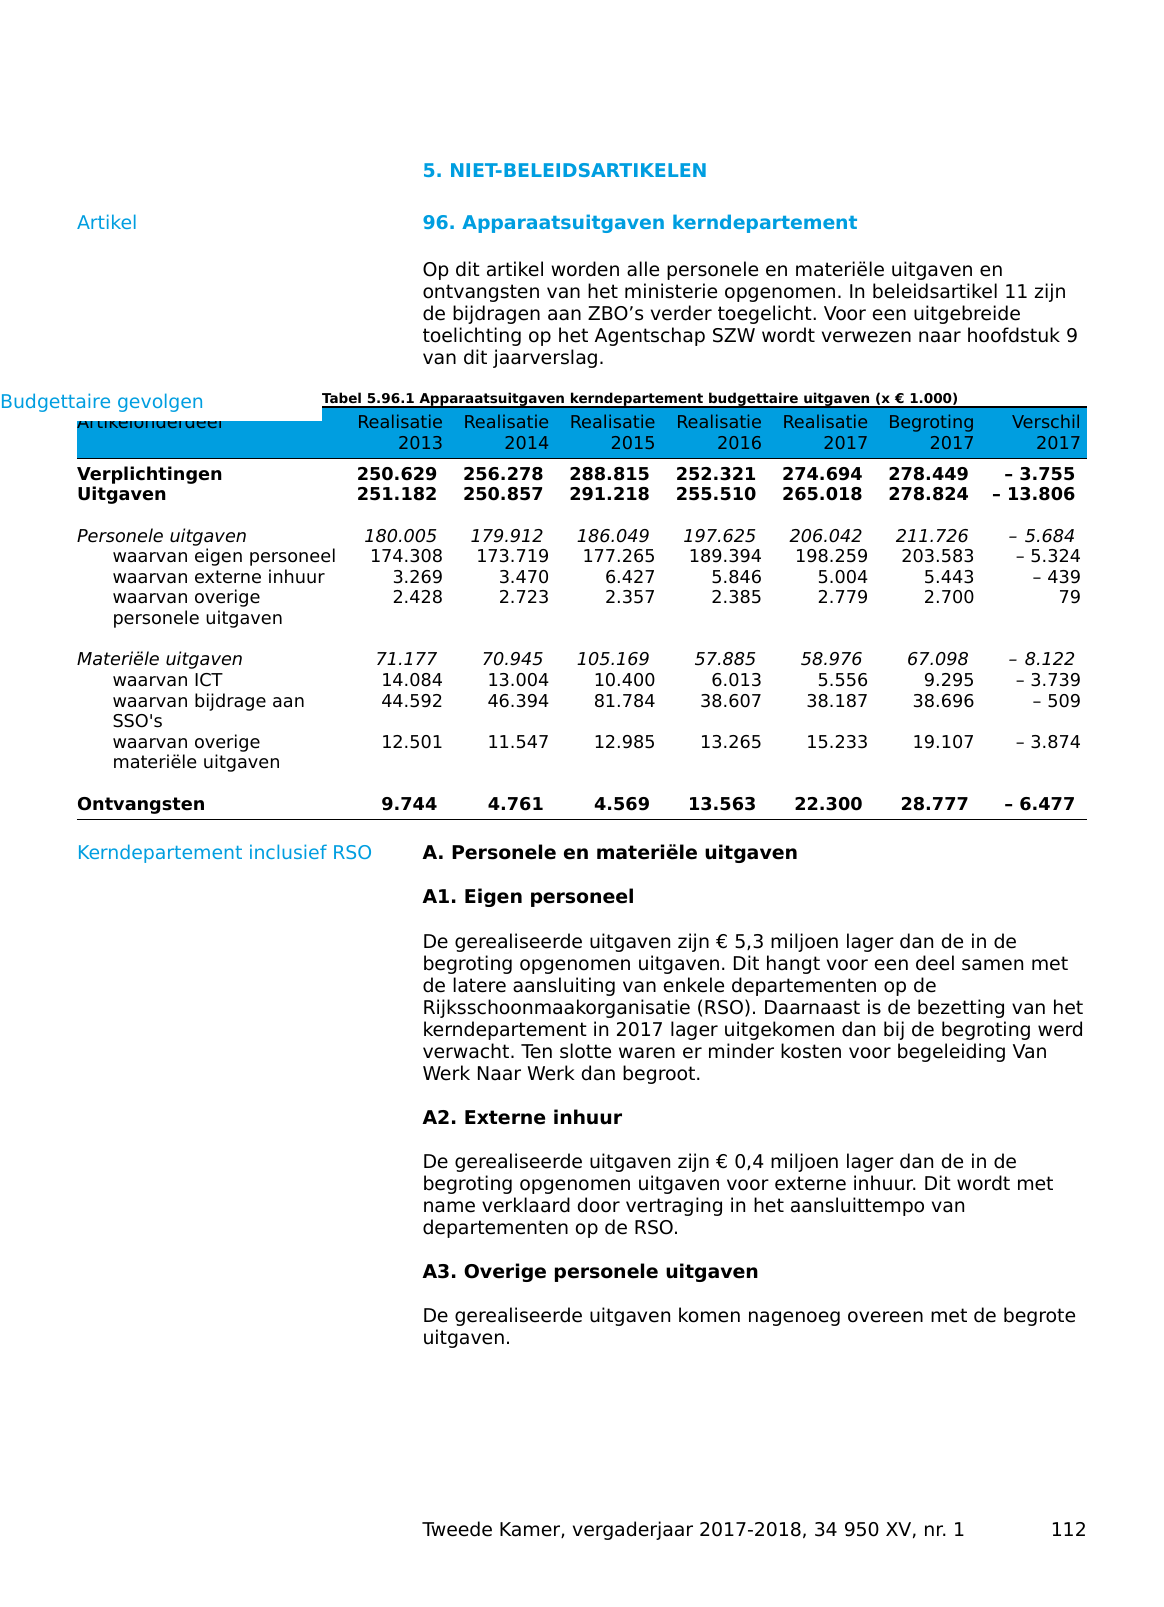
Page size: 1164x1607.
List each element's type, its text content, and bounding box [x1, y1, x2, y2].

table_cell [77, 588, 106, 629]
table_cell [661, 629, 768, 649]
table_cell [77, 773, 106, 794]
table_cell Begroting 2017 [874, 408, 980, 458]
table_cell 250.629 [343, 459, 449, 484]
table_cell 13.265 [661, 732, 768, 773]
table_cell waarvan overige materiële uitgaven [106, 732, 342, 773]
table_cell 2.723 [449, 588, 555, 629]
table_cell [77, 505, 106, 526]
table_cell 38.696 [874, 691, 980, 732]
table_cell Realisatie 2015 [555, 408, 661, 458]
table_cell [77, 732, 106, 773]
table_cell 10.400 [555, 670, 661, 691]
table_cell [106, 773, 342, 794]
table_cell 173.719 [449, 546, 555, 567]
table_cell Realisatie 2013 [343, 408, 449, 458]
table_cell 189.394 [661, 546, 768, 567]
table_cell – 6.477 [980, 794, 1087, 819]
table_cell 9.744 [343, 794, 449, 819]
table_cell – 3.739 [980, 670, 1087, 691]
table_cell 3.269 [343, 567, 449, 587]
table_cell [449, 505, 555, 526]
table_cell waarvan ICT [106, 670, 342, 691]
table_cell [980, 773, 1087, 794]
table_cell [874, 505, 980, 526]
table_cell 38.607 [661, 691, 768, 732]
table_cell 4.761 [449, 794, 555, 819]
table_cell [555, 505, 661, 526]
table_cell 12.501 [343, 732, 449, 773]
table_cell 256.278 [449, 459, 555, 484]
table_cell 67.098 [874, 649, 980, 670]
table_cell 2.357 [555, 588, 661, 629]
table_cell 278.449 [874, 459, 980, 484]
text De gerealiseerde uitgaven zijn € 0,4 miljoen lager dan de in de begroting opgenomen uitgaven voor externe inhuur. Dit wordt met name verklaard door vertraging in het aansluittempo van departementen op de RSO. [422, 1151, 1087, 1239]
table_cell Realisatie 2017 [768, 408, 874, 458]
table_cell – 13.806 [980, 484, 1087, 505]
table_cell 5.846 [661, 567, 768, 587]
table_cell [343, 629, 449, 649]
table_cell Ontvangsten [77, 794, 342, 819]
table_cell [661, 773, 768, 794]
table_cell [77, 567, 106, 587]
table_cell Materiële uitgaven [77, 649, 342, 670]
subtitle A1. Eigen personeel [422, 886, 1087, 908]
table_cell 288.815 [555, 459, 661, 484]
table_cell 79 [980, 588, 1087, 629]
table_cell 274.694 [768, 459, 874, 484]
table_cell – 5.684 [980, 526, 1087, 546]
table_cell [555, 773, 661, 794]
table_cell 2.779 [768, 588, 874, 629]
table_cell [980, 505, 1087, 526]
table_cell Realisatie 2016 [661, 408, 768, 458]
table_cell 6.427 [555, 567, 661, 587]
table_cell 2.385 [661, 588, 768, 629]
table_cell 5.556 [768, 670, 874, 691]
table_cell 13.004 [449, 670, 555, 691]
table_cell Personele uitgaven [77, 526, 342, 546]
table_cell [77, 670, 106, 691]
table_cell – 5.324 [980, 546, 1087, 567]
table_cell [106, 629, 342, 649]
text Artikel [77, 212, 399, 234]
table_cell 179.912 [449, 526, 555, 546]
table_cell 180.005 [343, 526, 449, 546]
table_cell 9.295 [874, 670, 980, 691]
table_cell [77, 629, 106, 649]
table_cell 46.394 [449, 691, 555, 732]
table_cell 70.945 [449, 649, 555, 670]
table_cell [449, 629, 555, 649]
table_cell – 3.874 [980, 732, 1087, 773]
table_cell 28.777 [874, 794, 980, 819]
subtitle 96. Apparaatsuitgaven kerndepartement [422, 212, 1087, 234]
table_cell [555, 629, 661, 649]
table_cell 57.885 [661, 649, 768, 670]
table_cell 38.187 [768, 691, 874, 732]
table_cell 265.018 [768, 484, 874, 505]
table_cell Verschil 2017 [980, 408, 1087, 458]
table_cell waarvan bijdrage aan SSO's [106, 691, 342, 732]
table_cell 5.004 [768, 567, 874, 587]
subtitle [77, 864, 399, 872]
table_cell 251.182 [343, 484, 449, 505]
table_cell 252.321 [661, 459, 768, 484]
table_cell 15.233 [768, 732, 874, 773]
table_cell 186.049 [555, 526, 661, 546]
table_cell [980, 629, 1087, 649]
table_cell 206.042 [768, 526, 874, 546]
table_cell 255.510 [661, 484, 768, 505]
table_cell 71.177 [343, 649, 449, 670]
table_cell waarvan externe inhuur [106, 567, 342, 587]
table_cell 81.784 [555, 691, 661, 732]
table_cell [343, 773, 449, 794]
table_cell – 439 [980, 567, 1087, 587]
table_cell 197.625 [661, 526, 768, 546]
subtitle A3. Overige personele uitgaven [422, 1261, 1087, 1283]
table_cell [449, 773, 555, 794]
table_cell 278.824 [874, 484, 980, 505]
table_cell 58.976 [768, 649, 874, 670]
table_cell 44.592 [343, 691, 449, 732]
table_cell 12.985 [555, 732, 661, 773]
table_cell 22.300 [768, 794, 874, 819]
table_cell 174.308 [343, 546, 449, 567]
table_cell [768, 629, 874, 649]
table_cell 13.563 [661, 794, 768, 819]
table_cell [77, 691, 106, 732]
table_cell [661, 505, 768, 526]
table_cell 250.857 [449, 484, 555, 505]
table_cell – 509 [980, 691, 1087, 732]
table_cell 177.265 [555, 546, 661, 567]
table_cell – 3.755 [980, 459, 1087, 484]
table_cell [874, 629, 980, 649]
table_cell 5.443 [874, 567, 980, 587]
subtitle A2. Externe inhuur [422, 1107, 1087, 1129]
subtitle [77, 234, 399, 242]
table_cell 198.259 [768, 546, 874, 567]
table_cell 211.726 [874, 526, 980, 546]
table_cell [77, 546, 106, 567]
table_cell 14.084 [343, 670, 449, 691]
table_cell 2.700 [874, 588, 980, 629]
table_cell 203.583 [874, 546, 980, 567]
table_cell 4.569 [555, 794, 661, 819]
table_cell 6.013 [661, 670, 768, 691]
table_cell 3.470 [449, 567, 555, 587]
text Kerndepartement inclusief RSO [77, 842, 399, 864]
table_cell Uitgaven [77, 484, 342, 505]
table_cell Verplichtingen [77, 459, 342, 484]
table_cell [343, 505, 449, 526]
text Op dit artikel worden alle personele en materiële uitgaven en ontvangsten van het ministerie opgenomen. In beleidsartikel 11 zijn de bijdragen aan ZBO’s verder toegelicht. Voor een uitgebreide toelichting op het Agentschap SZW wordt verwezen naar hoofdstuk 9 van dit jaarverslag. [422, 259, 1087, 369]
subtitle A. Personele en materiële uitgaven [422, 842, 1087, 864]
table_cell [768, 773, 874, 794]
table_cell [874, 773, 980, 794]
subtitle 5. NIET-BELEIDSARTIKELEN [422, 160, 1087, 182]
table_header Tabel 5.96.1 Apparaatsuitgaven kerndepartement budgettaire uitgaven (x € 1.000) [0, 391, 1087, 421]
table_cell 19.107 [874, 732, 980, 773]
table_cell [768, 505, 874, 526]
table_cell 105.169 [555, 649, 661, 670]
text De gerealiseerde uitgaven zijn € 5,3 miljoen lager dan de in de begroting opgenomen uitgaven. Dit hangt voor een deel samen met de latere aansluiting van enkele departementen op de Rijksschoonmaakorganisatie (RSO). Daarnaast is de bezetting van het kerndepartement in 2017 lager uitgekomen dan bij de begroting werd verwacht. Ten slotte waren er minder kosten voor begeleiding Van Werk Naar Werk dan begroot. [422, 931, 1087, 1084]
table_cell Realisatie 2014 [449, 408, 555, 458]
table_cell [106, 505, 342, 526]
table_cell Artikelonderdeel [77, 408, 342, 458]
table_cell 2.428 [343, 588, 449, 629]
table_cell 291.218 [555, 484, 661, 505]
table_cell – 8.122 [980, 649, 1087, 670]
text De gerealiseerde uitgaven komen nagenoeg overeen met de begrote uitgaven. [422, 1305, 1087, 1349]
table_cell waarvan overige personele uitgaven [106, 588, 342, 629]
table_cell waarvan eigen personeel [106, 546, 342, 567]
table_cell 11.547 [449, 732, 555, 773]
